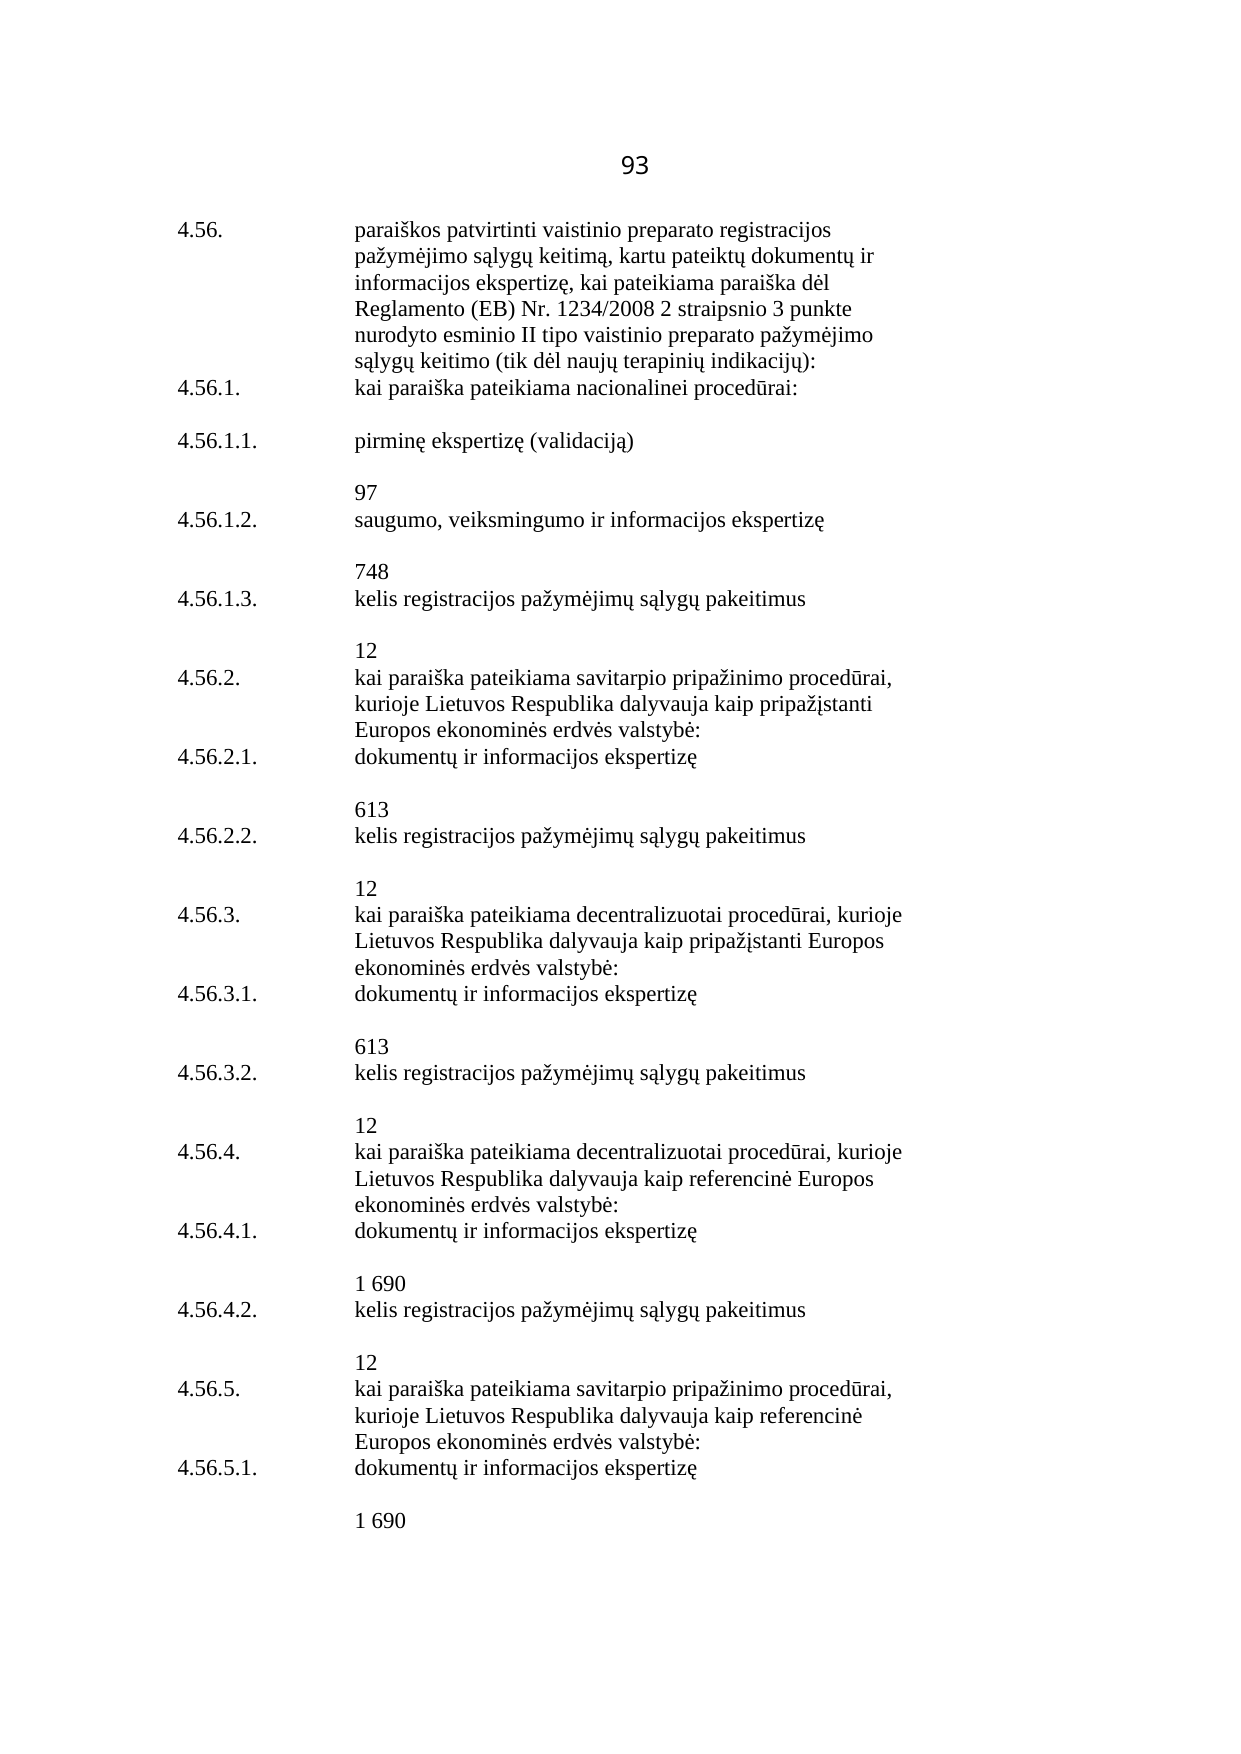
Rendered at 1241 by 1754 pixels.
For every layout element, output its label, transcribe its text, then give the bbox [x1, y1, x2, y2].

text 4.56.5. kai paraiška pateikiama savitarpio pripažinimo procedūrai, [177, 1375, 945, 1402]
text kurioje Lietuvos Respublika dalyvauja kaip referencinė [354, 1402, 945, 1428]
text 4.56.2.2. kelis registracijos pažymėjimų sąlygų pakeitimus 12 [177, 822, 945, 901]
text 4.56.1. kai paraiška pateikiama nacionalinei procedūrai: [177, 374, 945, 427]
text Reglamento (EB) Nr. 1234/2008 2 straipsnio 3 punkte [354, 295, 945, 321]
text Europos ekonominės erdvės valstybė: [354, 717, 945, 743]
text Europos ekonominės erdvės valstybė: [354, 1428, 945, 1454]
text kurioje Lietuvos Respublika dalyvauja kaip pripažįstanti [354, 690, 945, 717]
text sąlygų keitimo (tik dėl naujų terapinių indikacijų): [354, 348, 945, 374]
text 4.56.4.2. kelis registracijos pažymėjimų sąlygų pakeitimus 12 [177, 1296, 945, 1375]
text 4.56.1.1. pirminę ekspertizę (validaciją) 97 [177, 427, 945, 506]
text 4.56.2.1. dokumentų ir informacijos ekspertizę 613 [177, 743, 945, 822]
text 4.56.2. kai paraiška pateikiama savitarpio pripažinimo procedūrai, [177, 664, 945, 690]
text 4.56. paraiškos patvirtinti vaistinio preparato registracijos [177, 216, 945, 242]
text 4.56.1.2. saugumo, veiksmingumo ir informacijos ekspertizę 748 [177, 506, 945, 585]
text 4.56.3. kai paraiška pateikiama decentralizuotai procedūrai, kurioje [177, 901, 945, 927]
text 4.56.4.1. dokumentų ir informacijos ekspertizę 1 690 [177, 1217, 945, 1296]
text Lietuvos Respublika dalyvauja kaip pripažįstanti Europos [354, 927, 945, 954]
text ekonominės erdvės valstybė: [354, 1191, 945, 1217]
text 4.56.4. kai paraiška pateikiama decentralizuotai procedūrai, kurioje [177, 1138, 945, 1164]
text 4.56.1.3. kelis registracijos pažymėjimų sąlygų pakeitimus 12 [177, 585, 945, 664]
text nurodyto esminio II tipo vaistinio preparato pažymėjimo [354, 321, 945, 348]
text ekonominės erdvės valstybė: [354, 954, 945, 980]
text 4.56.3.1. dokumentų ir informacijos ekspertizę 613 [177, 980, 945, 1059]
text 4.56.5.1. dokumentų ir informacijos ekspertizę 1 690 [177, 1454, 945, 1533]
text informacijos ekspertizę, kai pateikiama paraiška dėl [354, 268, 945, 295]
text 4.56.3.2. kelis registracijos pažymėjimų sąlygų pakeitimus 12 [177, 1059, 945, 1138]
text pažymėjimo sąlygų keitimą, kartu pateiktų dokumentų ir [354, 242, 945, 268]
text Lietuvos Respublika dalyvauja kaip referencinė Europos [354, 1164, 945, 1191]
